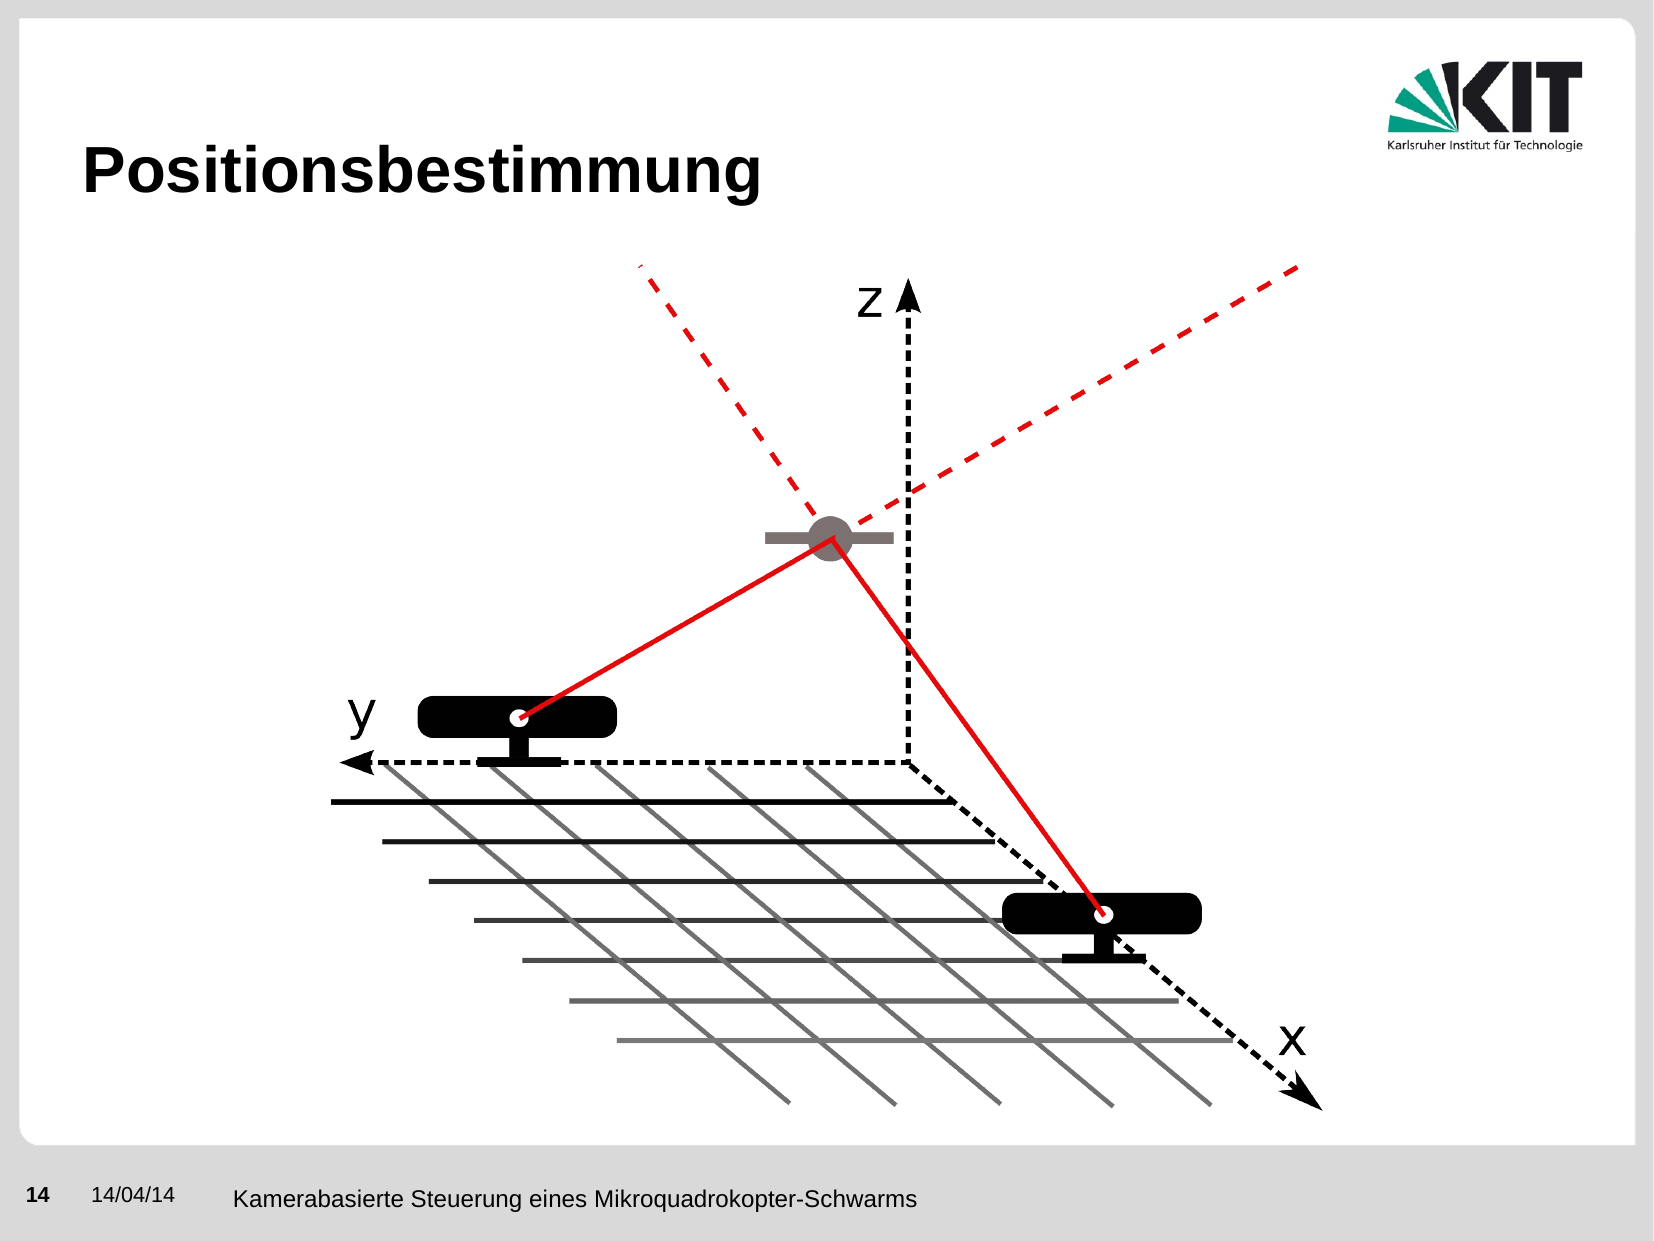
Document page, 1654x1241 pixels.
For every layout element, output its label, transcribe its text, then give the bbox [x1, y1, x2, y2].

picture [0, 0, 1654, 1241]
title Positionsbestimmung [82, 49, 1571, 257]
